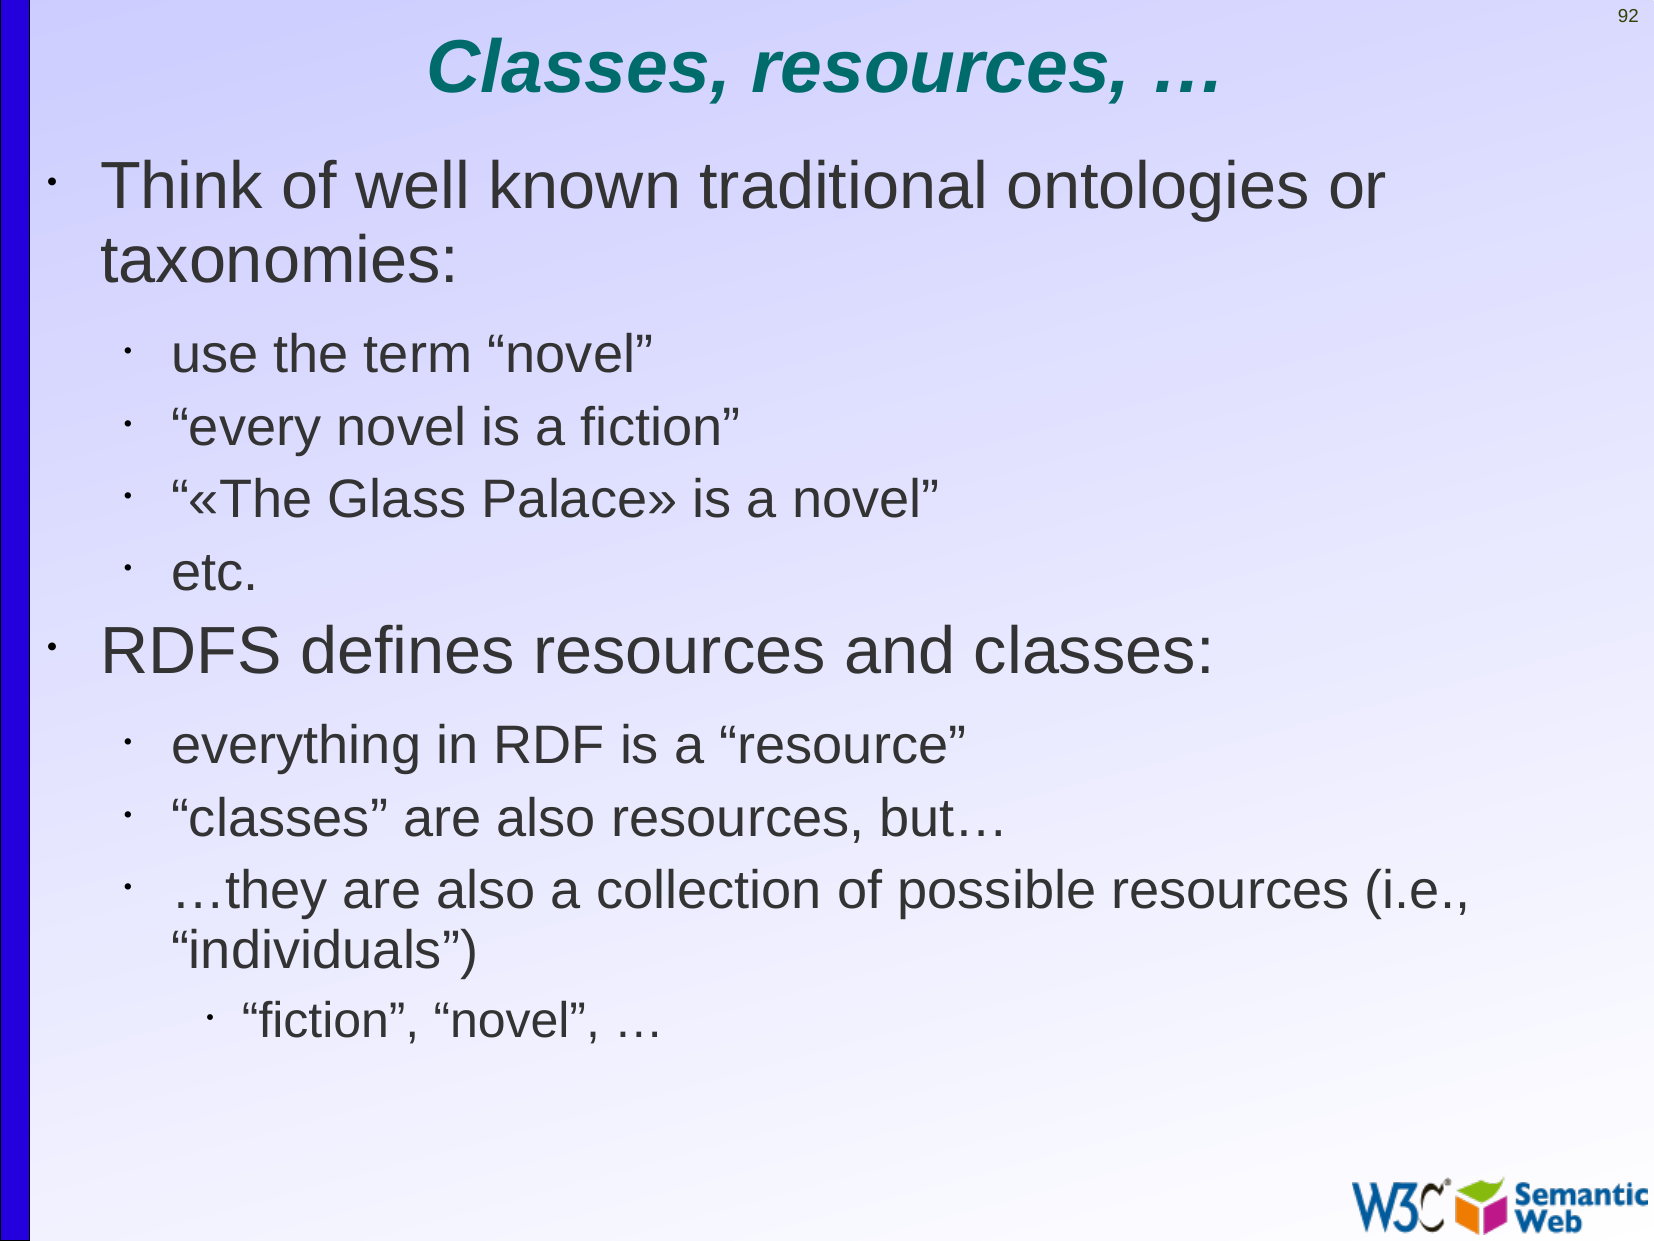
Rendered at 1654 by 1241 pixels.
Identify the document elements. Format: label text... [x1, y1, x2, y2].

picture [1352, 1175, 1648, 1235]
title Classes, resources, … [0, 5, 1654, 125]
list Think of well known traditional ontologies or taxonomies: use the term “novel” “every novel is a fiction” “«The Glass Palace» is a novel” etc. RDFS defines resources and classes: everything in RDF is a “resource” “classes” are also resources, but… …they are also a collection of possible resources (i.e., “individuals”) “fiction”, “novel”, … [29, 147, 1624, 1119]
